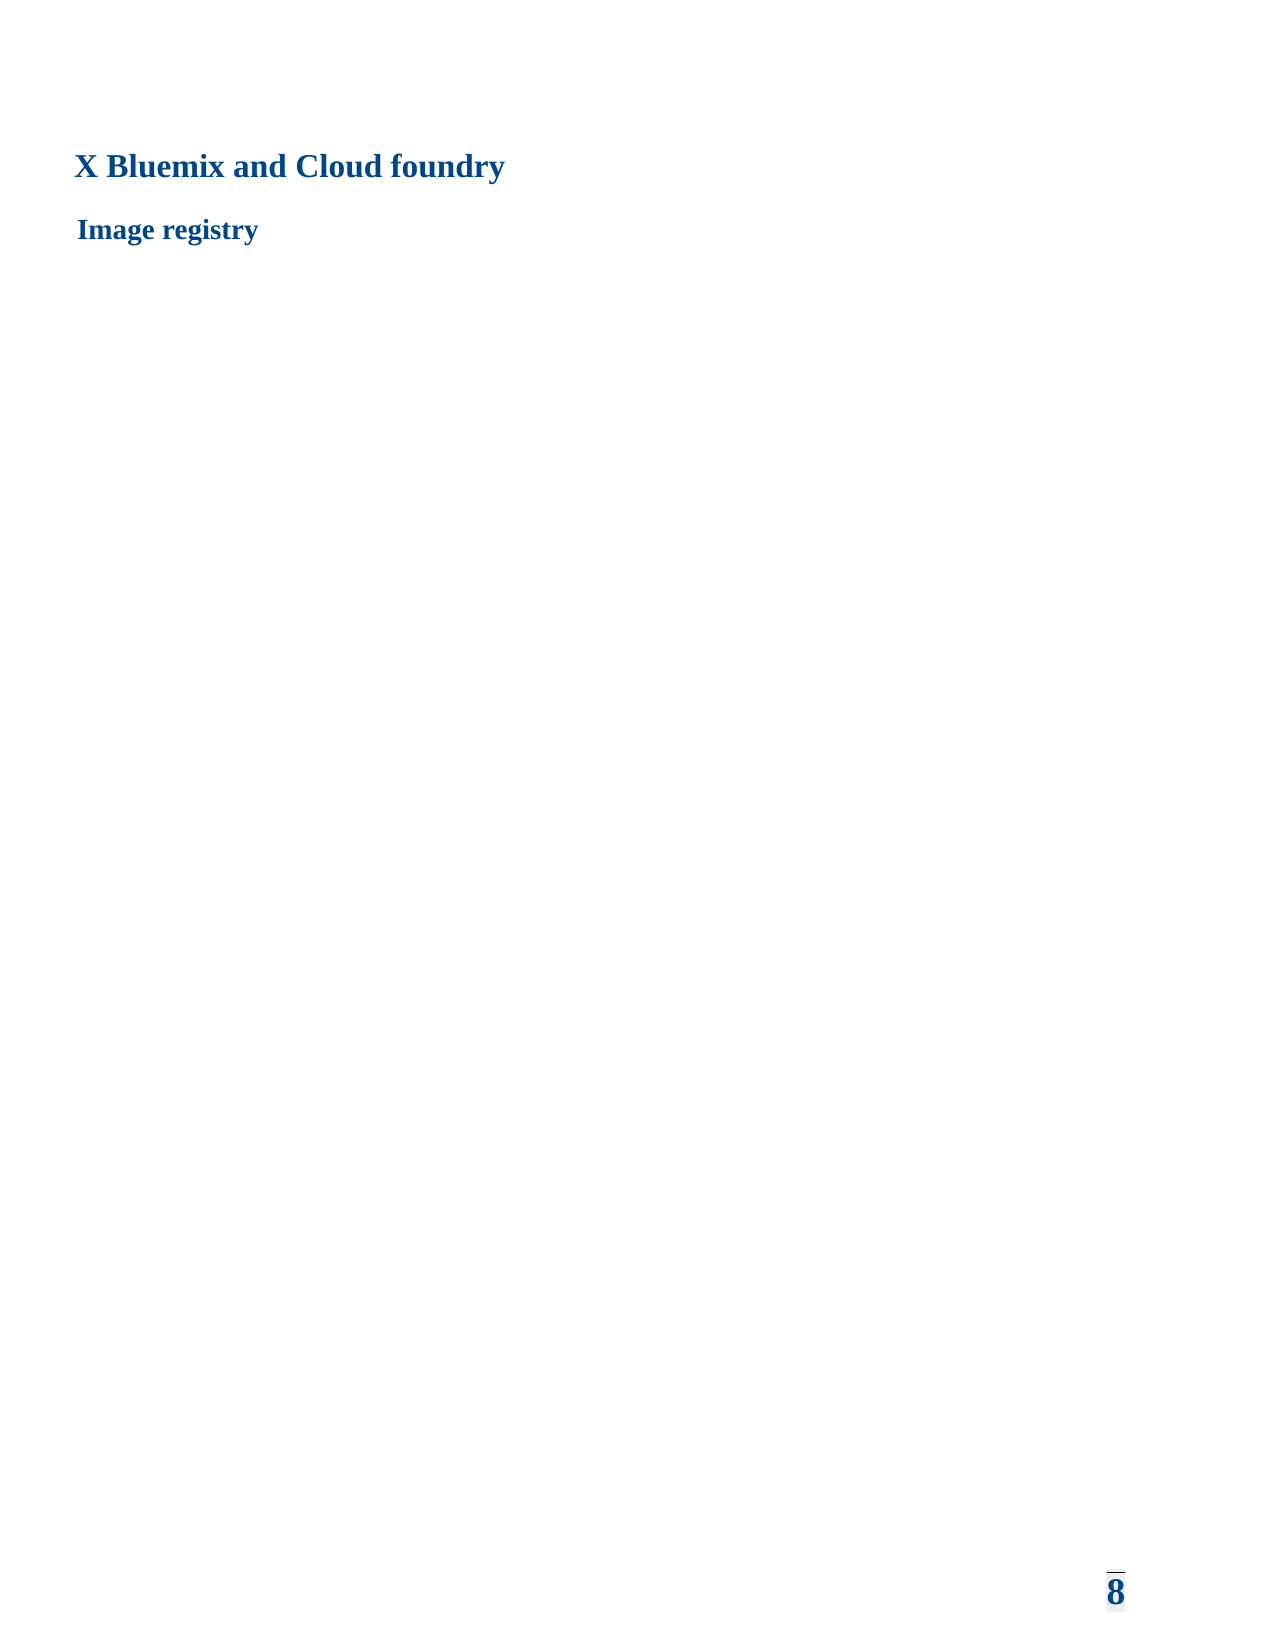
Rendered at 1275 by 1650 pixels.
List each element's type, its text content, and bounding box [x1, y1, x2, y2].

subtitle X Bluemix and Cloud foundry [74, 146, 1125, 184]
subtitle Image registry [74, 212, 1125, 246]
